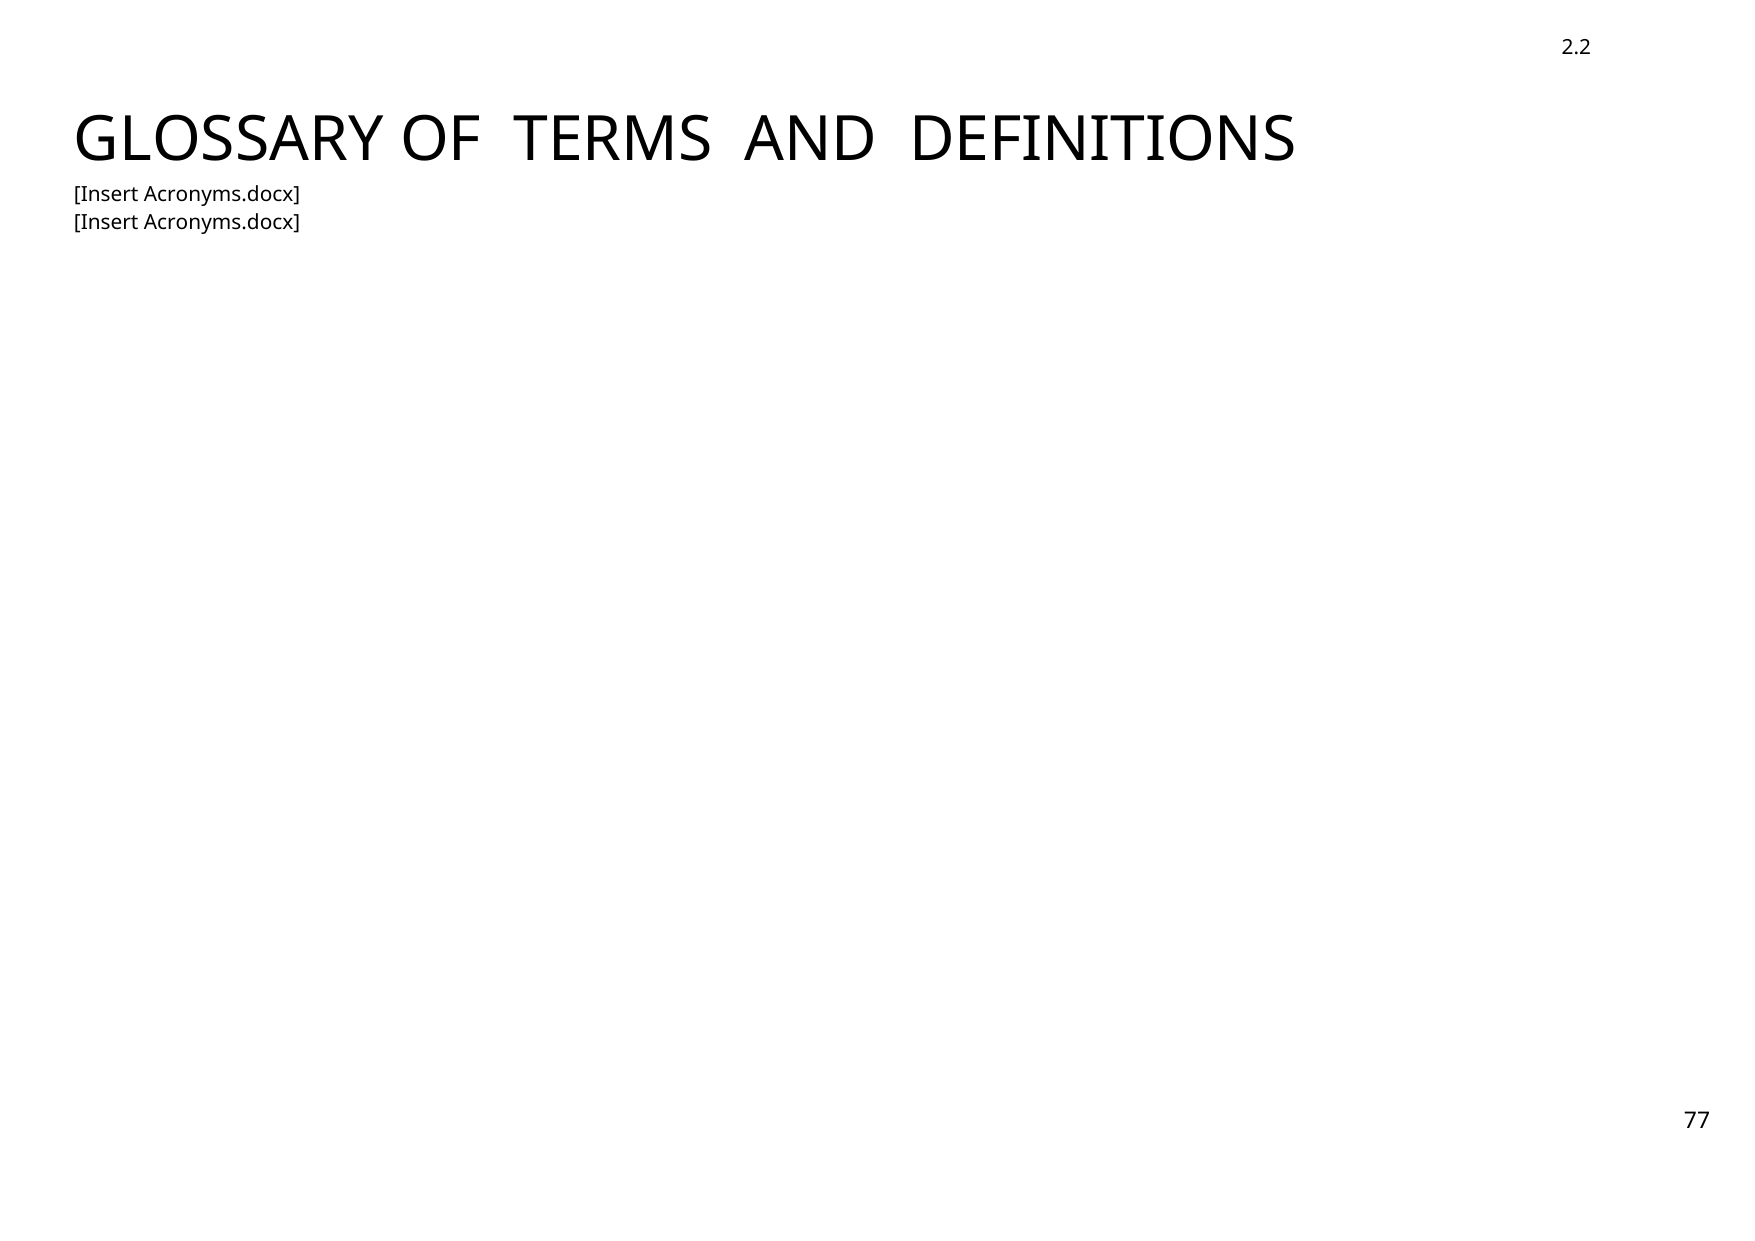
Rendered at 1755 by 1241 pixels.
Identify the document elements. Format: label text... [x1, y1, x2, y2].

text [Insert Acronyms.docx] [74, 207, 1710, 236]
text [Insert Acronyms.docx] [74, 179, 1710, 207]
subtitle GLOSSARY OF TERMS AND DEFINITIONS [74, 94, 1710, 179]
